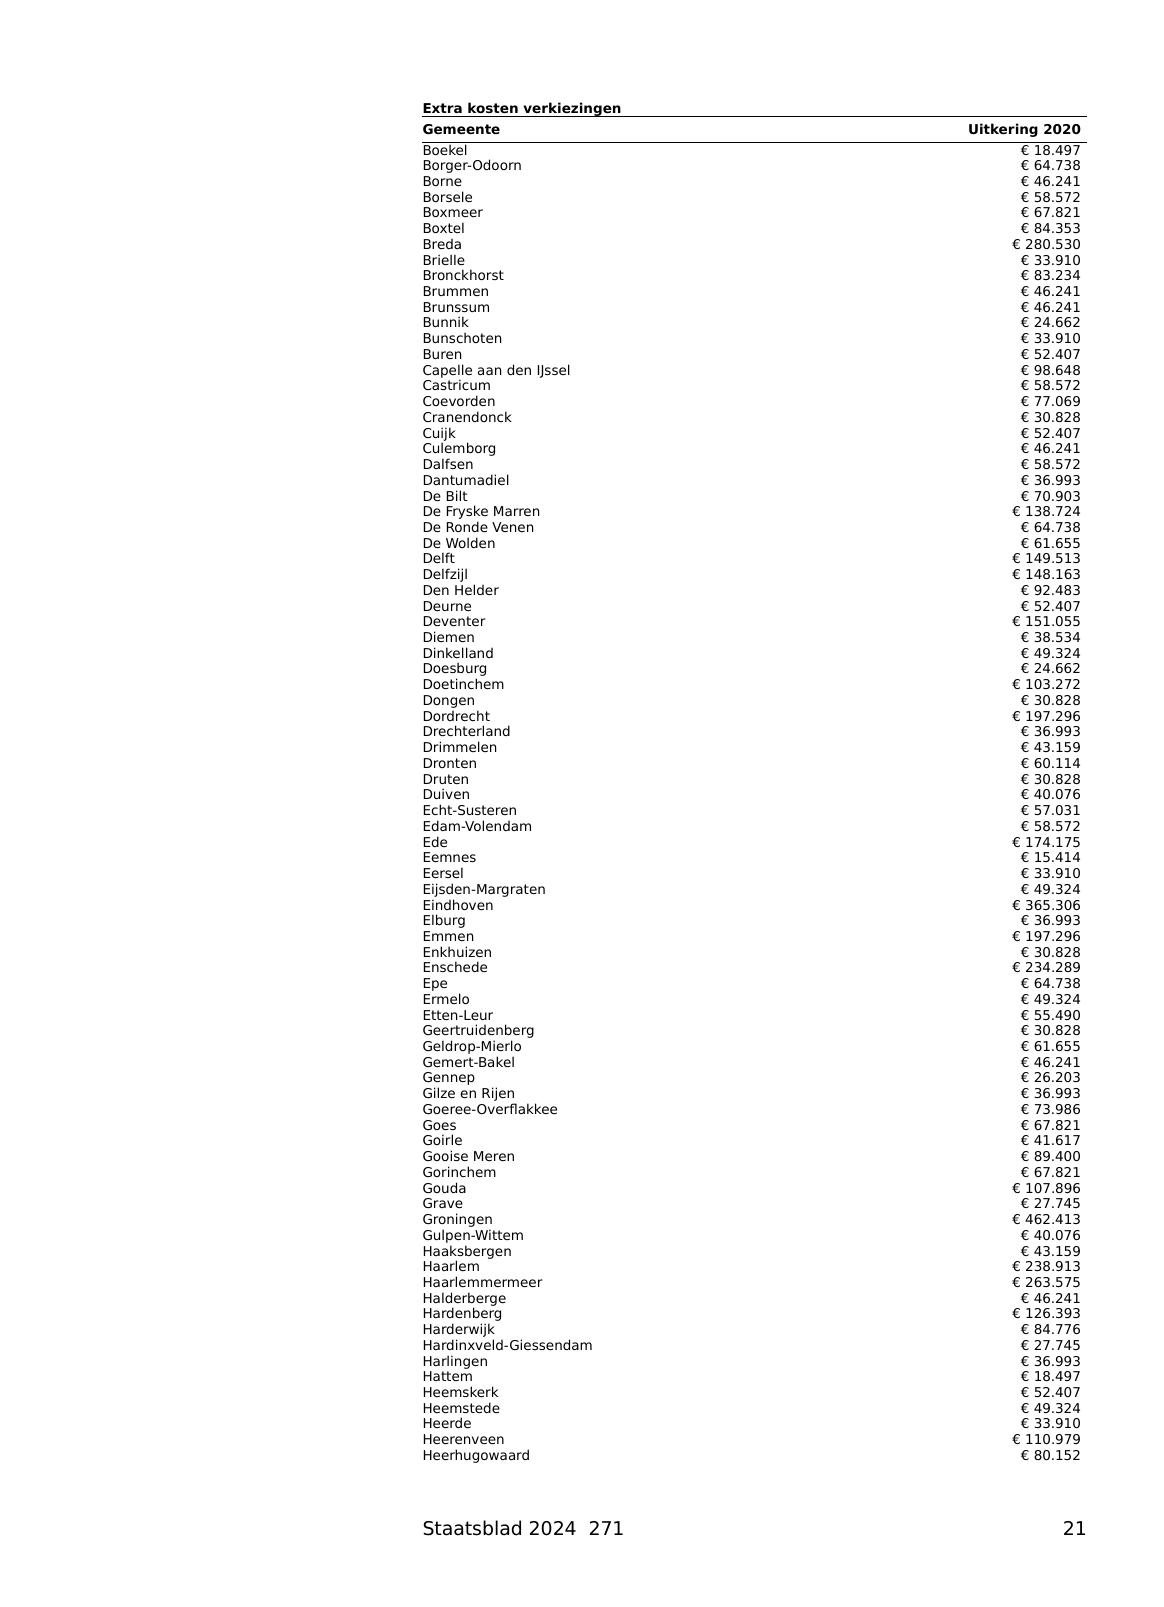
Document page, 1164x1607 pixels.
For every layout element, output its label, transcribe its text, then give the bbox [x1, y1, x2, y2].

table_cell Halderberge [422, 1291, 754, 1306]
table_cell Boxtel [422, 221, 754, 237]
table_cell € 58.572 [754, 819, 1087, 834]
table_cell Echt-Susteren [422, 803, 754, 819]
table_cell Groningen [422, 1212, 754, 1228]
table_cell € 70.903 [754, 488, 1087, 504]
table_cell € 41.617 [754, 1133, 1087, 1149]
table_cell € 64.738 [754, 158, 1087, 174]
table_cell € 38.534 [754, 630, 1087, 646]
table_cell Cuijk [422, 425, 754, 441]
table_cell Gilze en Rijen [422, 1086, 754, 1102]
table_cell € 40.076 [754, 787, 1087, 803]
table_cell Etten-Leur [422, 1008, 754, 1023]
table_cell Gulpen-Wittem [422, 1228, 754, 1243]
table_cell Brunssum [422, 300, 754, 315]
table_cell € 67.821 [754, 1118, 1087, 1133]
table_cell € 46.241 [754, 300, 1087, 315]
table_cell € 83.234 [754, 268, 1087, 284]
table_cell € 67.821 [754, 205, 1087, 221]
table_cell € 149.513 [754, 551, 1087, 567]
table_cell € 52.407 [754, 599, 1087, 614]
table_cell Doesburg [422, 661, 754, 677]
table_cell € 33.910 [754, 331, 1087, 347]
table_cell € 40.076 [754, 1228, 1087, 1243]
table_cell Hattem [422, 1369, 754, 1385]
table_cell € 33.910 [754, 253, 1087, 268]
table_cell € 138.724 [754, 504, 1087, 520]
table_cell € 46.241 [754, 441, 1087, 457]
table_cell € 58.572 [754, 457, 1087, 473]
table_cell € 46.241 [754, 284, 1087, 299]
table_cell Drechterland [422, 724, 754, 740]
table_cell Hardinxveld-Giessendam [422, 1338, 754, 1353]
table_cell Heemskerk [422, 1385, 754, 1401]
table_cell Brielle [422, 253, 754, 268]
table_cell Hardenberg [422, 1306, 754, 1322]
table_cell € 36.993 [754, 913, 1087, 929]
table_cell € 60.114 [754, 756, 1087, 771]
table_cell € 80.152 [754, 1448, 1087, 1463]
table_cell € 30.828 [754, 945, 1087, 960]
table_cell € 15.414 [754, 850, 1087, 866]
table_cell Harlingen [422, 1354, 754, 1369]
table_cell Capelle aan den IJssel [422, 363, 754, 378]
table_cell Heemstede [422, 1401, 754, 1416]
table_cell € 61.655 [754, 1039, 1087, 1054]
table_cell € 49.324 [754, 1401, 1087, 1416]
table_cell Edam-Volendam [422, 819, 754, 834]
table_cell Heerde [422, 1416, 754, 1432]
table_cell Borne [422, 174, 754, 189]
table_cell Dronten [422, 756, 754, 771]
table_cell € 84.353 [754, 221, 1087, 237]
table_cell Emmen [422, 929, 754, 944]
table_cell € 98.648 [754, 363, 1087, 378]
table_cell € 148.163 [754, 567, 1087, 583]
table_cell Gemeente [422, 117, 754, 142]
table_cell Dordrecht [422, 709, 754, 724]
table_cell Enkhuizen [422, 945, 754, 960]
table_cell Culemborg [422, 441, 754, 457]
table_cell Boekel [422, 143, 754, 158]
table_cell Doetinchem [422, 677, 754, 693]
table_cell Diemen [422, 630, 754, 646]
table_cell Ermelo [422, 992, 754, 1007]
table_cell € 43.159 [754, 740, 1087, 756]
table_cell Eemnes [422, 850, 754, 866]
table_cell € 55.490 [754, 1008, 1087, 1023]
table_cell Harderwijk [422, 1322, 754, 1338]
table_cell € 89.400 [754, 1149, 1087, 1165]
table_cell € 27.745 [754, 1338, 1087, 1353]
table_cell € 61.655 [754, 536, 1087, 551]
table_cell € 151.055 [754, 614, 1087, 630]
table_cell Duiven [422, 787, 754, 803]
table_cell Buren [422, 347, 754, 362]
table_cell Deventer [422, 614, 754, 630]
table_cell Geertruidenberg [422, 1023, 754, 1039]
table_cell Haarlemmermeer [422, 1275, 754, 1291]
table_cell Deurne [422, 599, 754, 614]
table_cell Gennep [422, 1070, 754, 1086]
table_cell € 107.896 [754, 1180, 1087, 1196]
table_cell Dongen [422, 693, 754, 708]
table_cell Breda [422, 237, 754, 252]
table_cell De Ronde Venen [422, 520, 754, 536]
table_cell Goes [422, 1118, 754, 1133]
table_cell € 238.913 [754, 1259, 1087, 1275]
table_cell De Bilt [422, 488, 754, 504]
table_cell Gorinchem [422, 1165, 754, 1180]
table_cell € 46.241 [754, 1055, 1087, 1070]
table_cell Eindhoven [422, 897, 754, 913]
table_cell Delfzijl [422, 567, 754, 583]
table_cell € 110.979 [754, 1432, 1087, 1448]
table_cell Borsele [422, 190, 754, 205]
table_cell Eijsden-Margraten [422, 882, 754, 897]
table_cell € 46.241 [754, 1291, 1087, 1306]
table_cell € 49.324 [754, 992, 1087, 1007]
table_cell Epe [422, 976, 754, 992]
table_cell € 36.993 [754, 473, 1087, 488]
table_cell € 33.910 [754, 866, 1087, 882]
table_cell € 58.572 [754, 378, 1087, 394]
table_cell € 73.986 [754, 1102, 1087, 1117]
table_cell € 103.272 [754, 677, 1087, 693]
table_cell € 33.910 [754, 1416, 1087, 1432]
table_cell Grave [422, 1196, 754, 1212]
table_cell Bronckhorst [422, 268, 754, 284]
table_cell Goirle [422, 1133, 754, 1149]
table_cell € 64.738 [754, 976, 1087, 992]
table_cell Gouda [422, 1180, 754, 1196]
table_cell € 462.413 [754, 1212, 1087, 1228]
table_cell € 84.776 [754, 1322, 1087, 1338]
table_cell Goeree-Overflakkee [422, 1102, 754, 1117]
table_cell Heerhugowaard [422, 1448, 754, 1463]
table_cell Drimmelen [422, 740, 754, 756]
table_cell € 77.069 [754, 394, 1087, 410]
table_cell Enschede [422, 960, 754, 976]
table_cell € 30.828 [754, 410, 1087, 425]
table_cell Cranendonck [422, 410, 754, 425]
table_cell € 30.828 [754, 693, 1087, 708]
table_cell € 365.306 [754, 897, 1087, 913]
table_cell € 52.407 [754, 425, 1087, 441]
table_cell Elburg [422, 913, 754, 929]
table_cell € 30.828 [754, 1023, 1087, 1039]
table_cell € 234.289 [754, 960, 1087, 976]
table_cell Castricum [422, 378, 754, 394]
table_cell € 52.407 [754, 347, 1087, 362]
table_cell € 36.993 [754, 1086, 1087, 1102]
table_cell Geldrop-Mierlo [422, 1039, 754, 1054]
table_cell De Wolden [422, 536, 754, 551]
table_cell € 36.993 [754, 724, 1087, 740]
table_cell € 197.296 [754, 929, 1087, 944]
table_cell € 24.662 [754, 661, 1087, 677]
table_cell € 174.175 [754, 834, 1087, 850]
table_cell Ede [422, 834, 754, 850]
table_cell Heerenveen [422, 1432, 754, 1448]
table_cell € 280.530 [754, 237, 1087, 252]
table_cell € 126.393 [754, 1306, 1087, 1322]
table_header Extra kosten verkiezingen [422, 100, 1087, 116]
table_cell € 58.572 [754, 190, 1087, 205]
table_cell Bunschoten [422, 331, 754, 347]
table_cell Borger-Odoorn [422, 158, 754, 174]
table_cell € 18.497 [754, 1369, 1087, 1385]
table_cell De Fryske Marren [422, 504, 754, 520]
table_cell Haarlem [422, 1259, 754, 1275]
table_cell € 46.241 [754, 174, 1087, 189]
table_cell Druten [422, 771, 754, 787]
table_cell Dantumadiel [422, 473, 754, 488]
table_cell € 263.575 [754, 1275, 1087, 1291]
table_cell € 30.828 [754, 771, 1087, 787]
table_cell € 27.745 [754, 1196, 1087, 1212]
table_cell Bunnik [422, 315, 754, 331]
table_cell € 92.483 [754, 583, 1087, 598]
table_cell € 67.821 [754, 1165, 1087, 1180]
table_cell Gemert-Bakel [422, 1055, 754, 1070]
table_cell Gooise Meren [422, 1149, 754, 1165]
table_cell € 52.407 [754, 1385, 1087, 1401]
table_cell € 24.662 [754, 315, 1087, 331]
table_cell Haaksbergen [422, 1243, 754, 1259]
table_cell Dalfsen [422, 457, 754, 473]
table_cell € 64.738 [754, 520, 1087, 536]
table_cell € 18.497 [754, 143, 1087, 158]
table_cell Uitkering 2020 [754, 117, 1087, 142]
table_cell Coevorden [422, 394, 754, 410]
table_cell € 197.296 [754, 709, 1087, 724]
table_cell € 49.324 [754, 882, 1087, 897]
table_cell € 36.993 [754, 1354, 1087, 1369]
table_cell Brummen [422, 284, 754, 299]
table_cell Dinkelland [422, 646, 754, 661]
table_cell Delft [422, 551, 754, 567]
table_cell € 43.159 [754, 1243, 1087, 1259]
table_cell € 26.203 [754, 1070, 1087, 1086]
table_cell Boxmeer [422, 205, 754, 221]
table_cell Den Helder [422, 583, 754, 598]
table_cell € 49.324 [754, 646, 1087, 661]
table_cell € 57.031 [754, 803, 1087, 819]
table_cell Eersel [422, 866, 754, 882]
